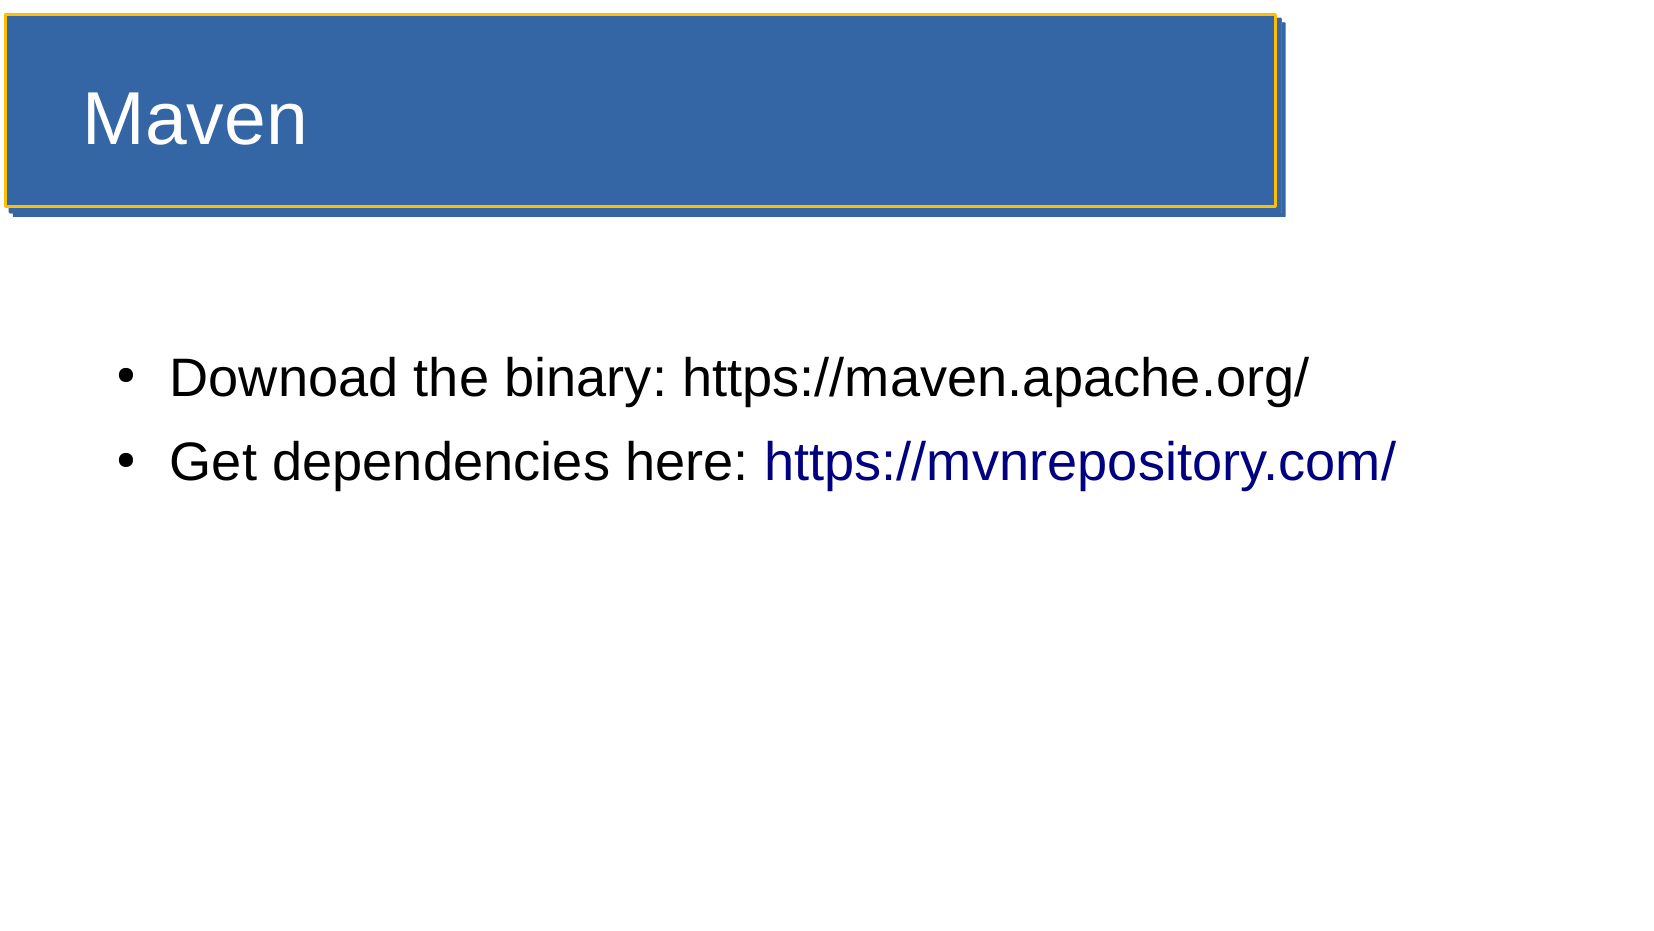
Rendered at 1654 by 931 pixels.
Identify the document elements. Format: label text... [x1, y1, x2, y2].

list Downoad the binary: https://maven.apache.org/ Get dependencies here: https://mvnrepository.com/ [98, 262, 1576, 824]
title Maven [82, 44, 1235, 192]
